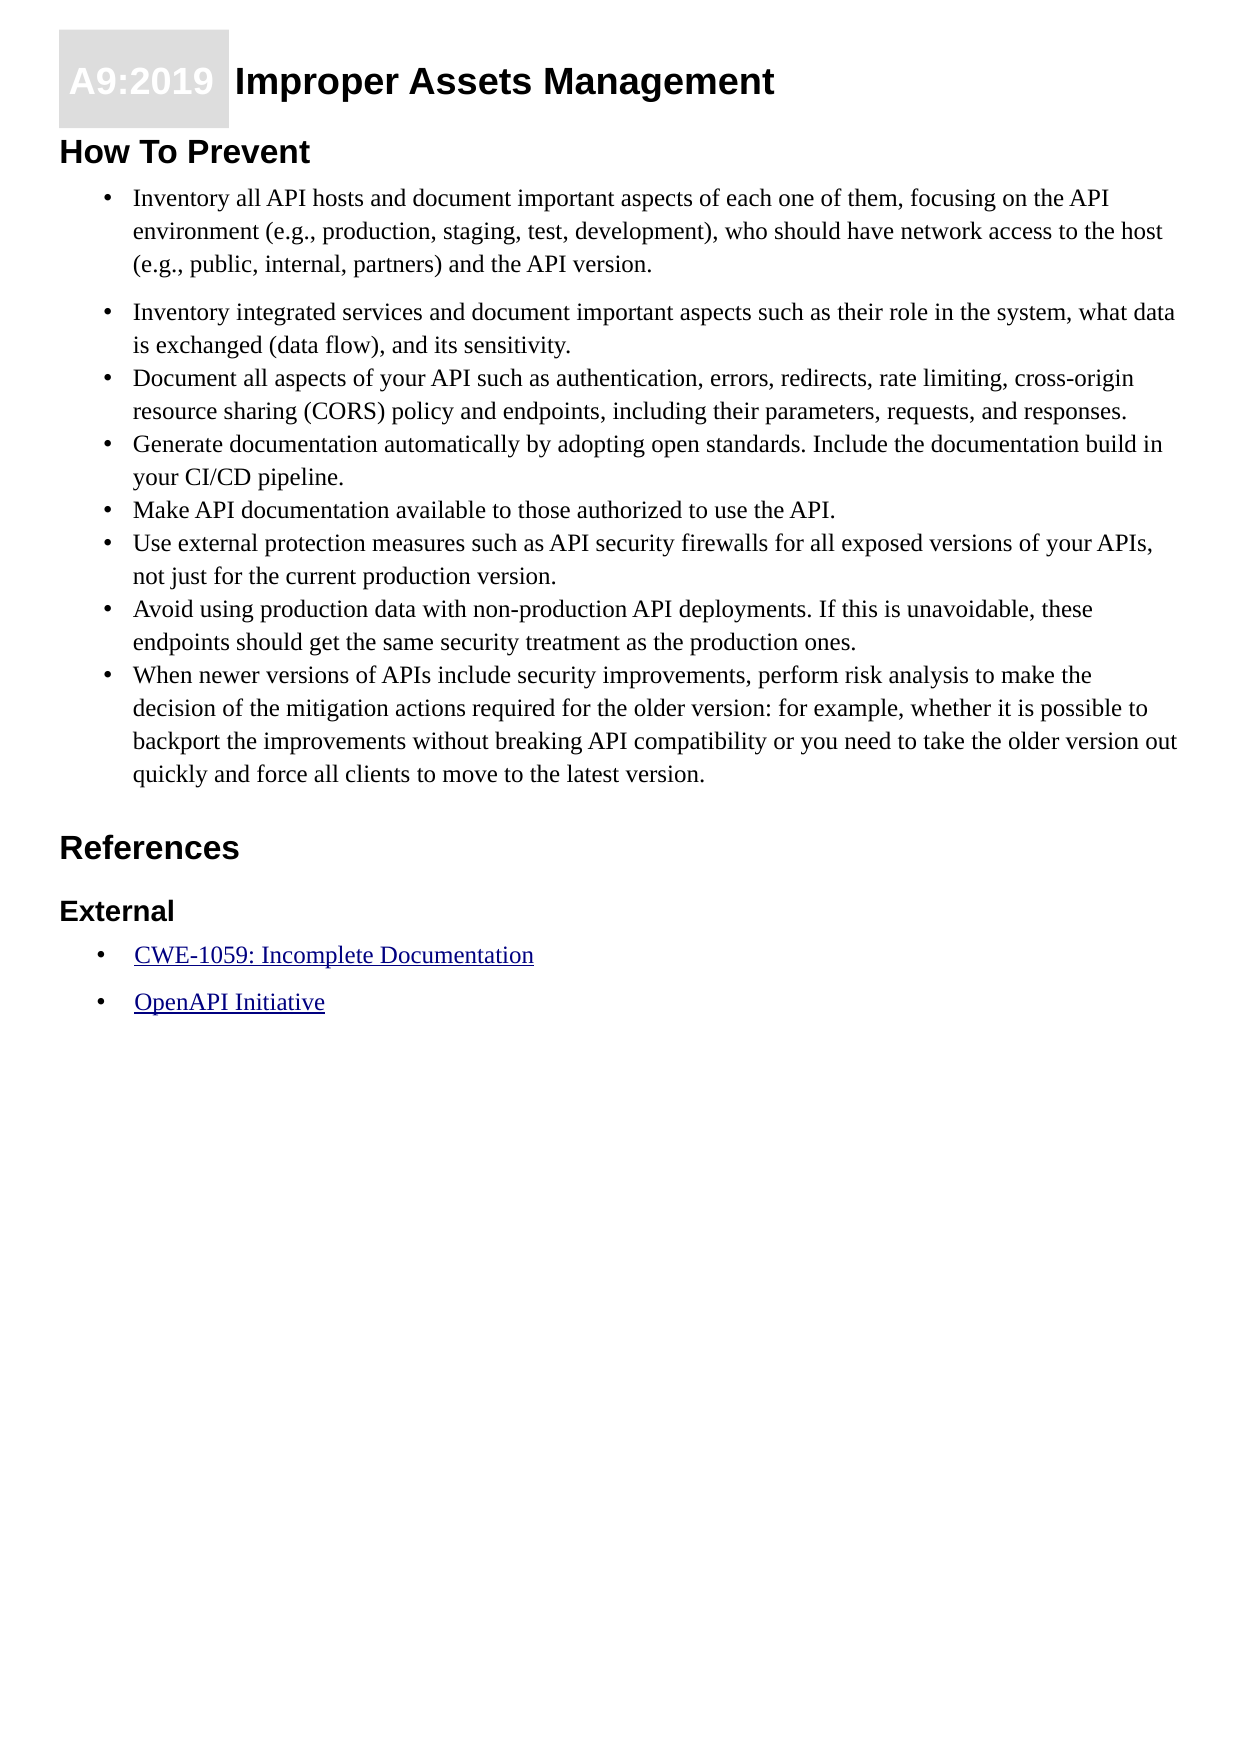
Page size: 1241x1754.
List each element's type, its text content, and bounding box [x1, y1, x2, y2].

list OpenAPI Initiative [97, 987, 1181, 1016]
list Document all aspects of your API such as authentication, errors, redirects, rate limiting, cross-origin resource sharing (CORS) policy and endpoints, including their parameters, requests, and responses. [103, 363, 1181, 425]
subtitle How To Prevent [59, 132, 1181, 171]
subtitle References [59, 828, 1181, 866]
list CWE-1059: Incomplete Documentation [97, 940, 1181, 968]
list Make API documentation available to those authorized to use the API. [103, 495, 1181, 524]
list When newer versions of APIs include security improvements, perform risk analysis to make the decision of the mitigation actions required for the older version: for example, whether it is possible to backport the improvements without breaking API compatibility or you need to take the older version out quickly and force all clients to move to the latest version. [103, 660, 1181, 788]
list Avoid using production data with non-production API deployments. If this is unavoidable, these endpoints should get the same security treatment as the production ones. [103, 594, 1181, 656]
list Inventory integrated services and document important aspects such as their role in the system, what data is exchanged (data flow), and its sensitivity. [103, 297, 1181, 359]
list Use external protection measures such as API security firewalls for all exposed versions of your APIs, not just for the current production version. [103, 528, 1181, 590]
list Generate documentation automatically by adopting open standards. Include the documentation build in your CI/CD pipeline. [103, 429, 1181, 491]
list Inventory all API hosts and document important aspects of each one of them, focusing on the API environment (e.g., production, staging, test, development), who should have network access to the host (e.g., public, internal, partners) and the API version. [103, 183, 1181, 278]
subtitle External [59, 893, 1181, 927]
